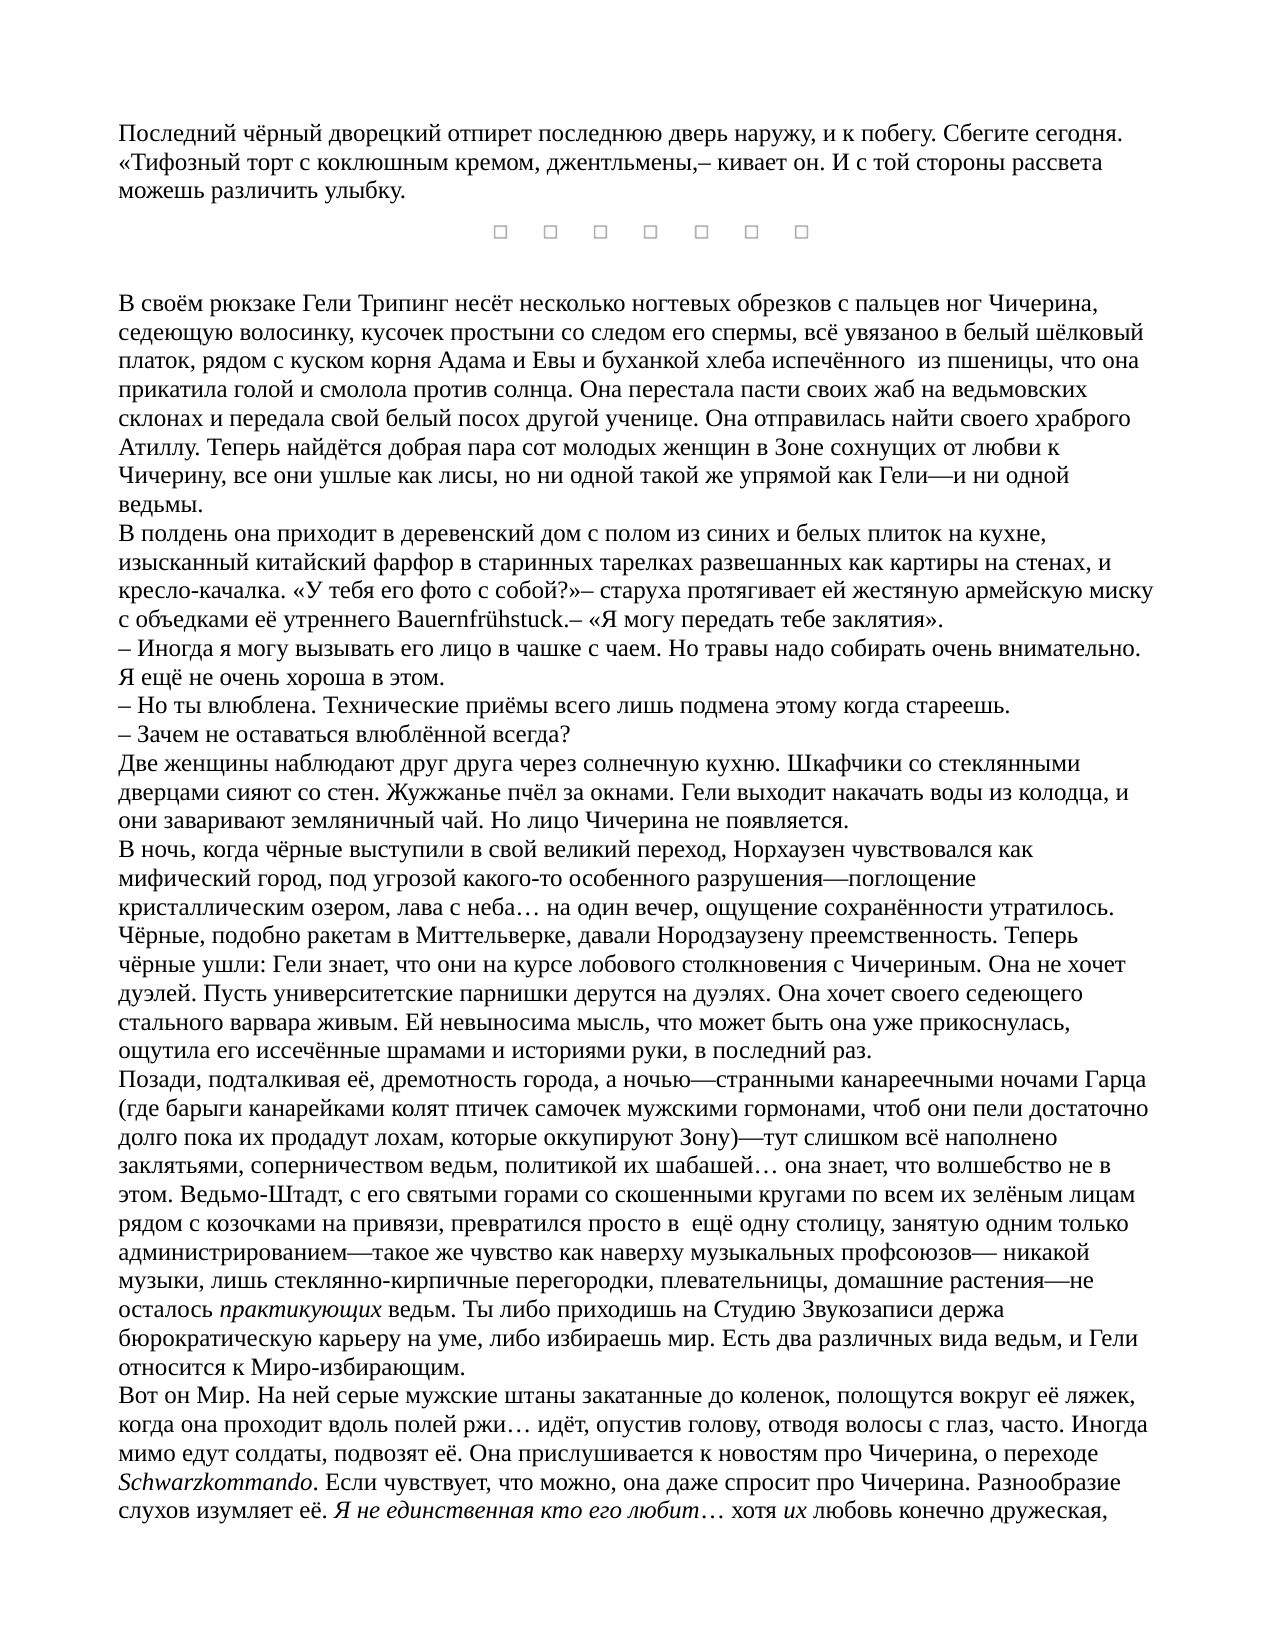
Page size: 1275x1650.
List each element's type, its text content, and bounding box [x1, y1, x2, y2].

text В своём рюкзаке Гели Трипинг несёт несколько ногтевых обрезков с пальцев ног Чичерина, седеющую волосинку, кусочек простыни со следом его спермы, всё увязаноо в белый шёлковый платок, рядом с куском корня Адама и Евы и буханкой хлеба испечённого из пшеницы, что она прикатила голой и смолола против солнца. Она перестала пасти своих жаб на ведьмовских склонах и передала свой белый посох другой ученице. Она отправилась найти своего храброго Атиллу. Теперь найдётся добрая пара сот молодых женщин в Зоне сохнущих от любви к Чичерину, все они ушлые как лисы, но ни одной такой же упрямой как Гели—и ни одной ведьмы. [118, 288, 1157, 518]
text В ночь, когда чёрные выступили в свой великий переход, Норхаузен чувствовался как мифический город, под угрозой какого-то особенного разрушения—поглощение кристаллическим озером, лава с неба… на один вечер, ощущение сохранённости утратилось. Чёрные, подобно ракетам в Миттельверке, давали Нородзаузену преемственность. Теперь чёрные ушли: Гели знает, что они на курсе лобового столкновения с Чичериным. Она не хочет дуэлей. Пусть университетские парнишки дерутся на дуэлях. Она хочет своего седеющего стального варвара живым. Ей невыносима мысль, что может быть она уже прикоснулась, ощутила его иссечённые шрамами и историями руки, в последний раз. [118, 834, 1157, 1064]
text Вот он Мир. На ней серые мужские штаны закатанные до коленок, полощутся вокруг её ляжек, когда она проходит вдоль полей ржи… идёт, опустив голову, отводя волосы с глаз, часто. Иногда мимо едут солдаты, подвозят её. Она прислушивается к новостям про Чичерина, о переходе Schwarzkommando. Если чувствует, что можно, она даже спросит про Чичерина. Разнообразие слухов изумляет её. Я не единственная кто его любит… хотя их любовь конечно дружеская, [118, 1381, 1157, 1524]
text – Иногда я могу вызывать его лицо в чашке с чаем. Но травы надо собирать очень внимательно. Я ещё не очень хороша в этом. [118, 633, 1157, 691]
text Позади, подталкивая её, дремотность города, а ночью—странными канареечными ночами Гарца (где барыги канарейками колят птичек самочек мужскими гормонами, чтоб они пели достаточно долго пока их продадут лохам, которые оккупируют Зону)—тут слишком всё наполнено заклятьями, соперничеством ведьм, политикой их шабашей… она знает, что волшебство не в этом. Ведьмо-Штадт, с его святыми горами со скошенными кругами по всем их зелёным лицам рядом с козочками на привязи, превратился просто в ещё одну столицу, занятую одним только администрированием—такое же чувство как наверху музыкальных профсоюзов— никакой музыки, лишь стеклянно-кирпичные перегородки, плевательницы, домашние растения—не осталось практикующих ведьм. Ты либо приходишь на Студию Звукозаписи держа бюрократическую карьеру на уме, либо избираешь мир. Есть два различных вида ведьм, и Гели относится к Миро-избирающим. [118, 1064, 1157, 1381]
text Две женщины наблюдают друг друга через солнечную кухню. Шкафчики со стеклянными дверцами сияют со стен. Жужжанье пчёл за окнами. Гели выходит накачать воды из колодца, и они заваривают земляничный чай. Но лицо Чичерина не появляется. [118, 748, 1157, 834]
text В полдень она приходит в деревенский дом с полом из синих и белых плиток на кухне, изысканный китайский фарфор в старинных тарелках развешанных как картиры на стенах, и кресло-качалка. «У тебя его фото с собой?»– старуха протягивает ей жестяную армейскую миску с объедками её утреннего Bauernfrühstuck.– «Я могу передать тебе заклятия». [118, 518, 1157, 633]
text – Но ты влюблена. Технические приёмы всего лишь подмена этому когда стареешь. [118, 691, 1157, 719]
text Последний чёрный дворецкий отпирет последнюю дверь наружу, и к побегу. Сбегите сегодня. «Тифозный торт с коклюшным кремом, джентльмены,– кивает он. И с той стороны рассвета можешь различить улыбку. [118, 118, 1157, 204]
text – Зачем не оставаться влюблённой всегда? [118, 719, 1157, 748]
picture [118, 204, 1157, 260]
